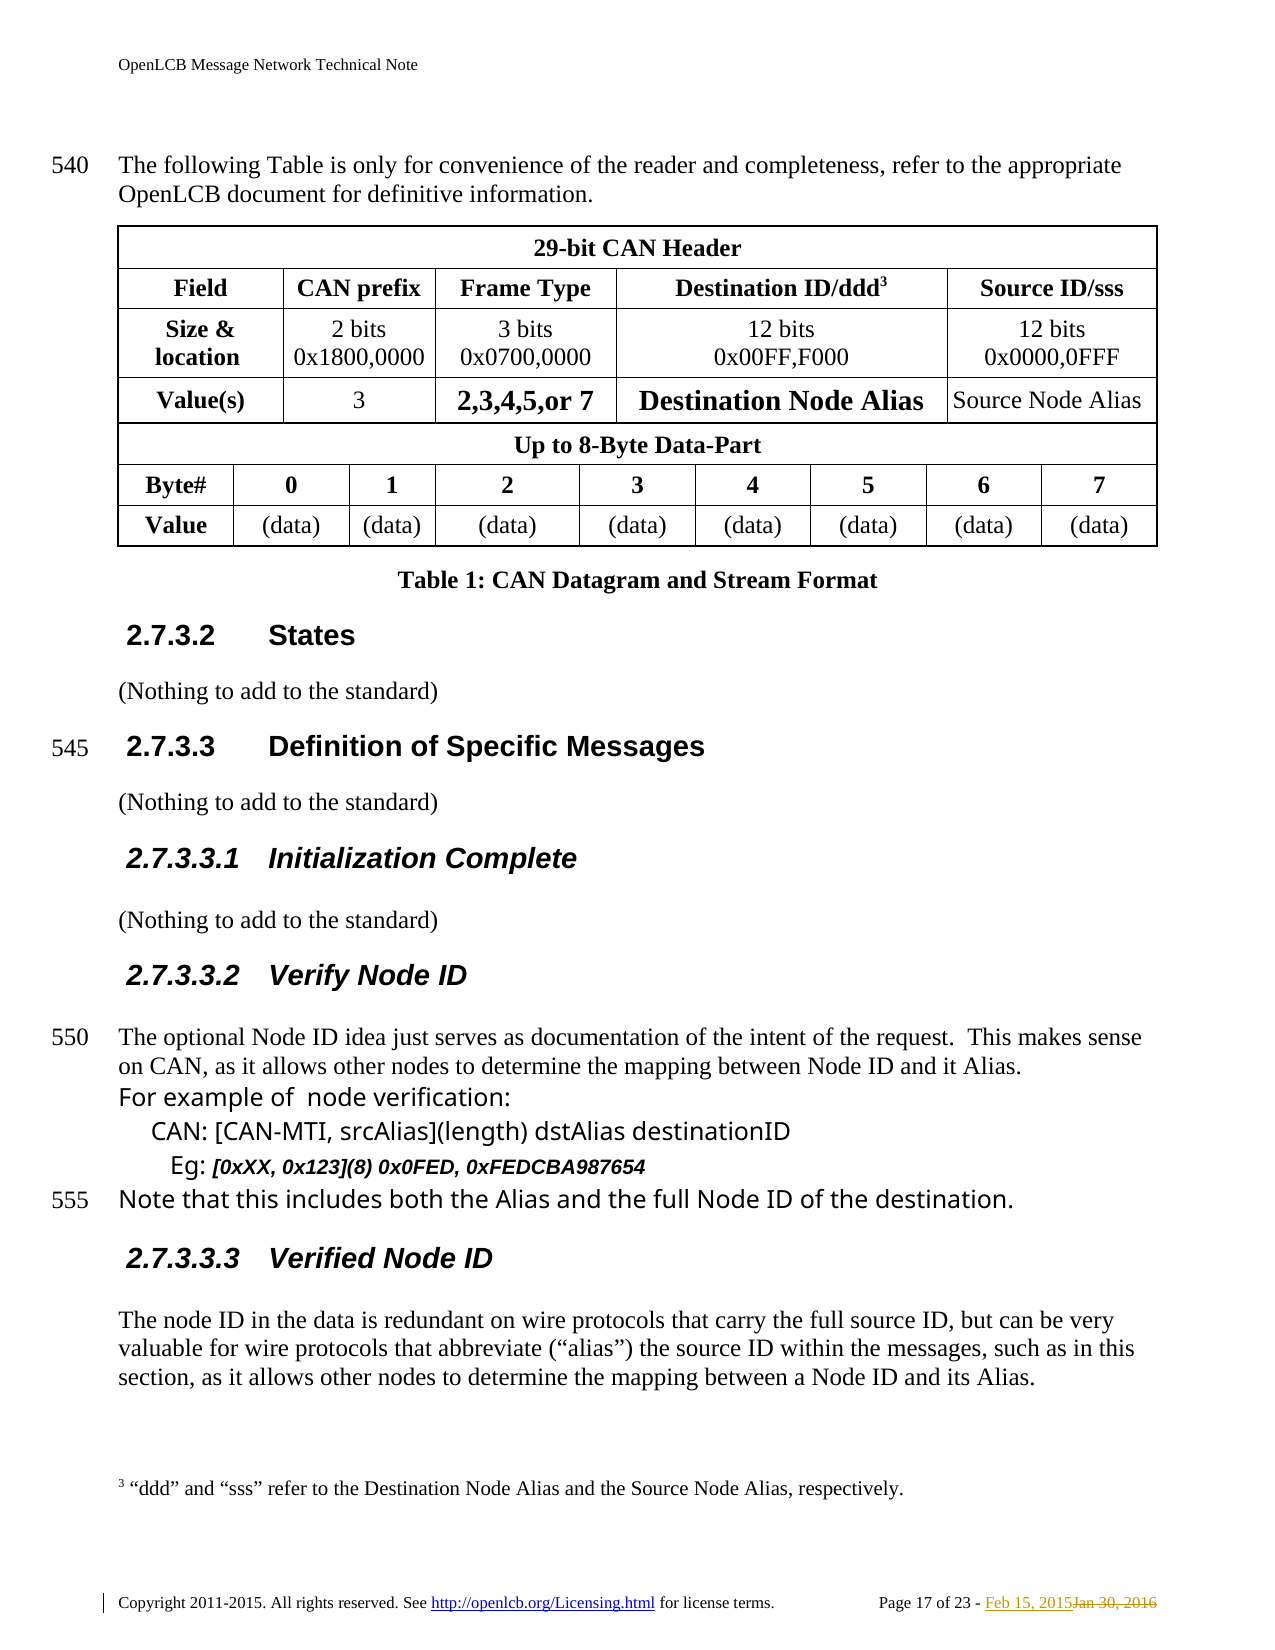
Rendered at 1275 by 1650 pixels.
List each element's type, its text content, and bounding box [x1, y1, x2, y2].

table_cell 12 bits 0x00FF,F000 [617, 309, 947, 377]
table_cell Byte# [119, 465, 233, 504]
table_cell Value(s) [119, 378, 283, 422]
table_cell 0 [234, 465, 349, 504]
table_cell (data) [811, 506, 926, 545]
subtitle Definition of Specific Messages [118, 729, 1157, 763]
text (Nothing to add to the standard) [118, 676, 1157, 705]
table_cell (data) [350, 506, 435, 545]
text Table 1: CAN Datagram and Stream Format [118, 565, 1157, 593]
table_cell 6 [927, 465, 1041, 504]
table_cell 2,3,4,5,or 7 [436, 378, 616, 422]
table_cell Source Node Alias [948, 378, 1156, 422]
table_cell (data) [234, 506, 349, 545]
table_cell 2 bits 0x1800,0000 [284, 309, 435, 377]
table_cell Size & location [119, 309, 283, 377]
table_cell 5 [811, 465, 926, 504]
text The node ID in the data is redundant on wire protocols that carry the full source ID, but can be very valuable for wire protocols that abbreviate (“alias”) the source ID within the messages, such as in this section, as it allows other nodes to determine the mapping between a Node ID and its Alias. [118, 1305, 1157, 1391]
subtitle States [118, 618, 1157, 652]
table_cell (data) [580, 506, 695, 545]
text For example of node verification: CAN: [CAN-MTI, srcAlias](length) dstAlias destinationID Eg: [0xXX, 0x123](8) 0x0FED, 0xFEDCBA987654 Note that this includes both the Alias and the full Node ID of the destination. [118, 1080, 1157, 1216]
table_cell 3 [284, 378, 435, 422]
table_cell (data) [696, 506, 810, 545]
text (Nothing to add to the standard) [118, 905, 1157, 933]
table_cell 12 bits 0x0000,0FFF [948, 309, 1156, 377]
table_cell Up to 8-Byte Data-Part [119, 424, 1156, 464]
subtitle Verified Node ID [118, 1241, 1157, 1274]
table_cell 4 [696, 465, 810, 504]
table_cell 1 [350, 465, 435, 504]
table_header 29-bit CAN Header [119, 227, 1156, 267]
table_cell (data) [436, 506, 579, 545]
table_cell Field [119, 269, 283, 308]
table_cell 7 [1042, 465, 1156, 504]
table_cell Frame Type [436, 269, 616, 308]
table_cell Source ID/sss [948, 269, 1156, 308]
table_cell Destination Node Alias [617, 378, 947, 422]
table_cell 3 bits 0x0700,0000 [436, 309, 616, 377]
subtitle Initialization Complete [118, 841, 1157, 874]
table_cell 3 [580, 465, 695, 504]
text The optional Node ID idea just serves as documentation of the intent of the request. This makes sense on CAN, as it allows other nodes to determine the mapping between Node ID and it Alias. [118, 1022, 1157, 1080]
table_cell 2 [436, 465, 579, 504]
text (Nothing to add to the standard) [118, 787, 1157, 816]
table_cell CAN prefix [284, 269, 435, 308]
table_cell (data) [1042, 506, 1156, 545]
text The following Table is only for convenience of the reader and completeness, refer to the appropriate OpenLCB document for definitive information. [118, 150, 1157, 207]
table_cell (data) [927, 506, 1041, 545]
subtitle Verify Node ID [118, 958, 1157, 992]
table_cell Destination ID/ddd [617, 269, 947, 308]
table_cell Value [119, 506, 233, 545]
